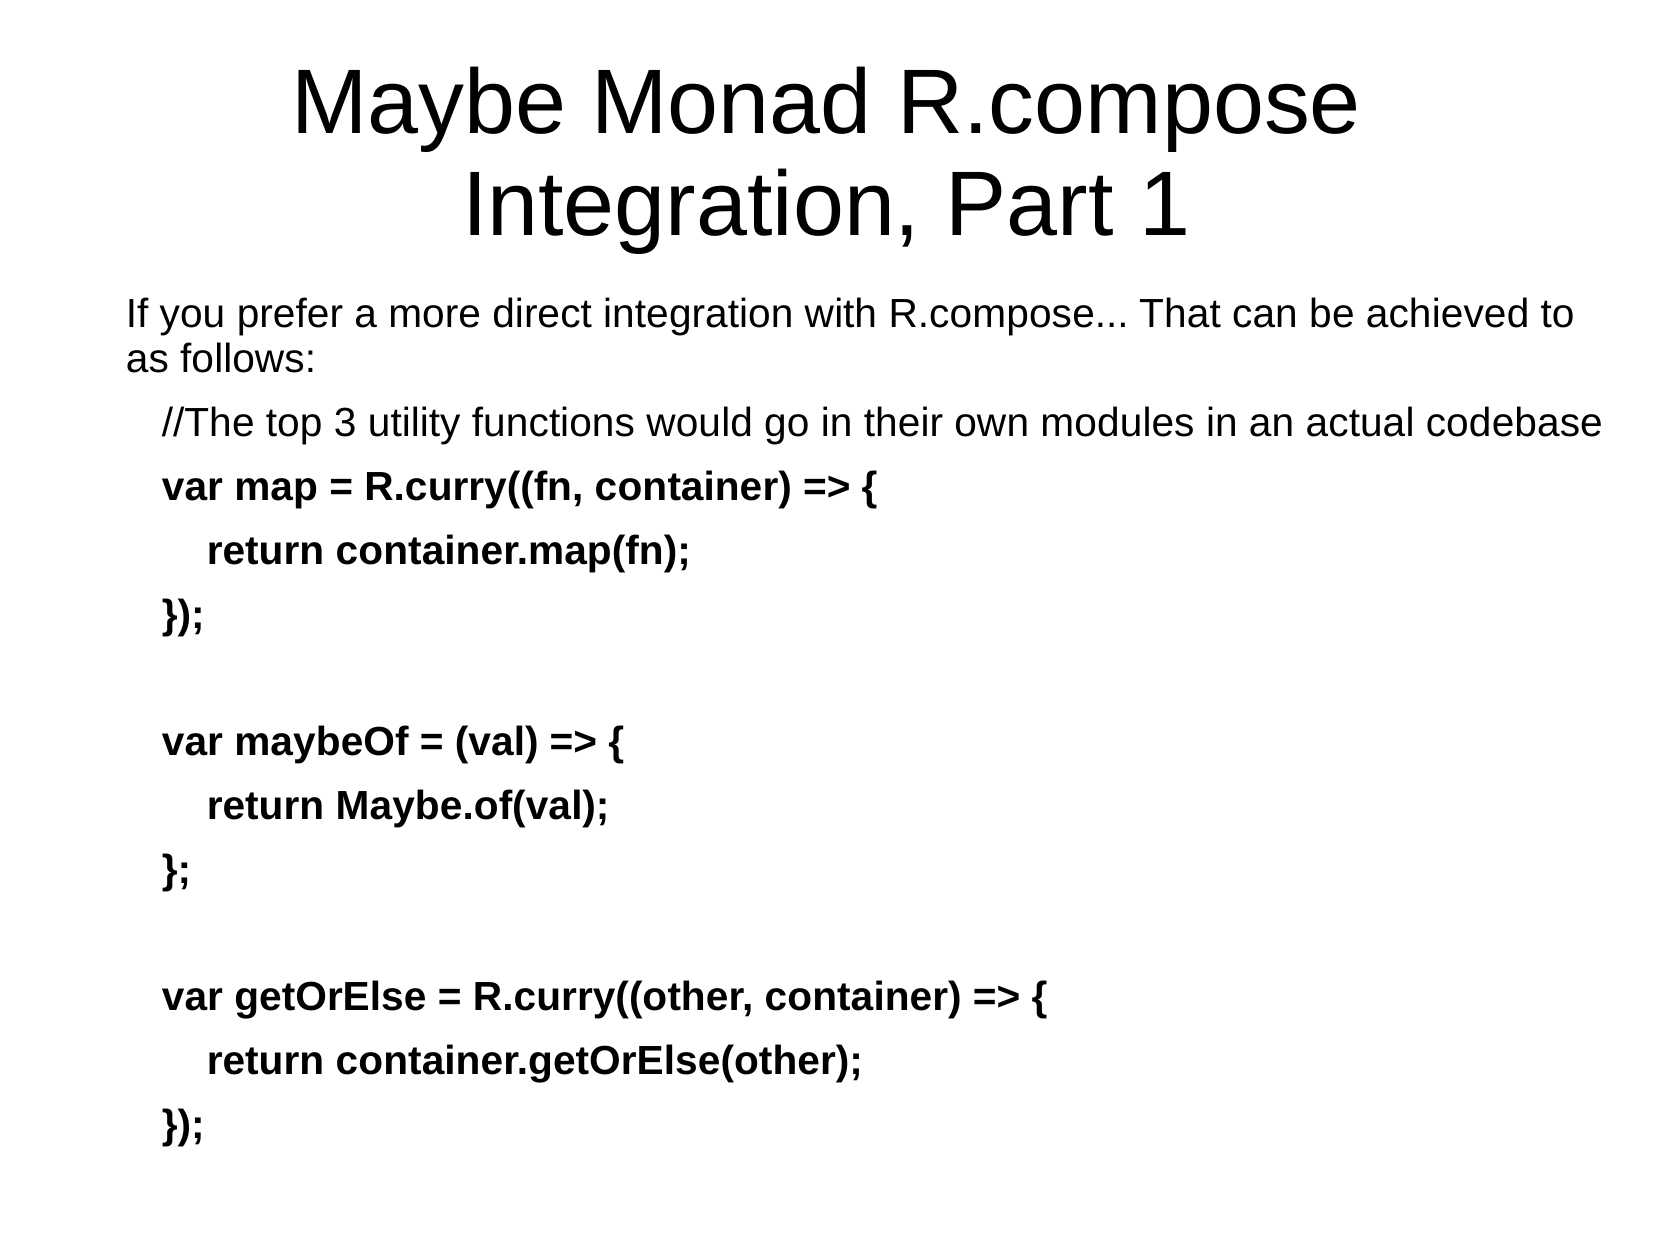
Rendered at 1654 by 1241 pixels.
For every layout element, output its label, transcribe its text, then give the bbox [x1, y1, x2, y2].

title Maybe Monad R.compose Integration, Part 1 [82, 49, 1571, 257]
list If you prefer a more direct integration with R.compose... That can be achieved to as follows: //The top 3 utility functions would go in their own modules in an actual codebase var map = R.curry((fn, container) => { return container.map(fn); }); var maybeOf = (val) => { return Maybe.of(val); }; var getOrElse = R.curry((other, container) => { return container.getOrElse(other); }); [82, 290, 1619, 1193]
